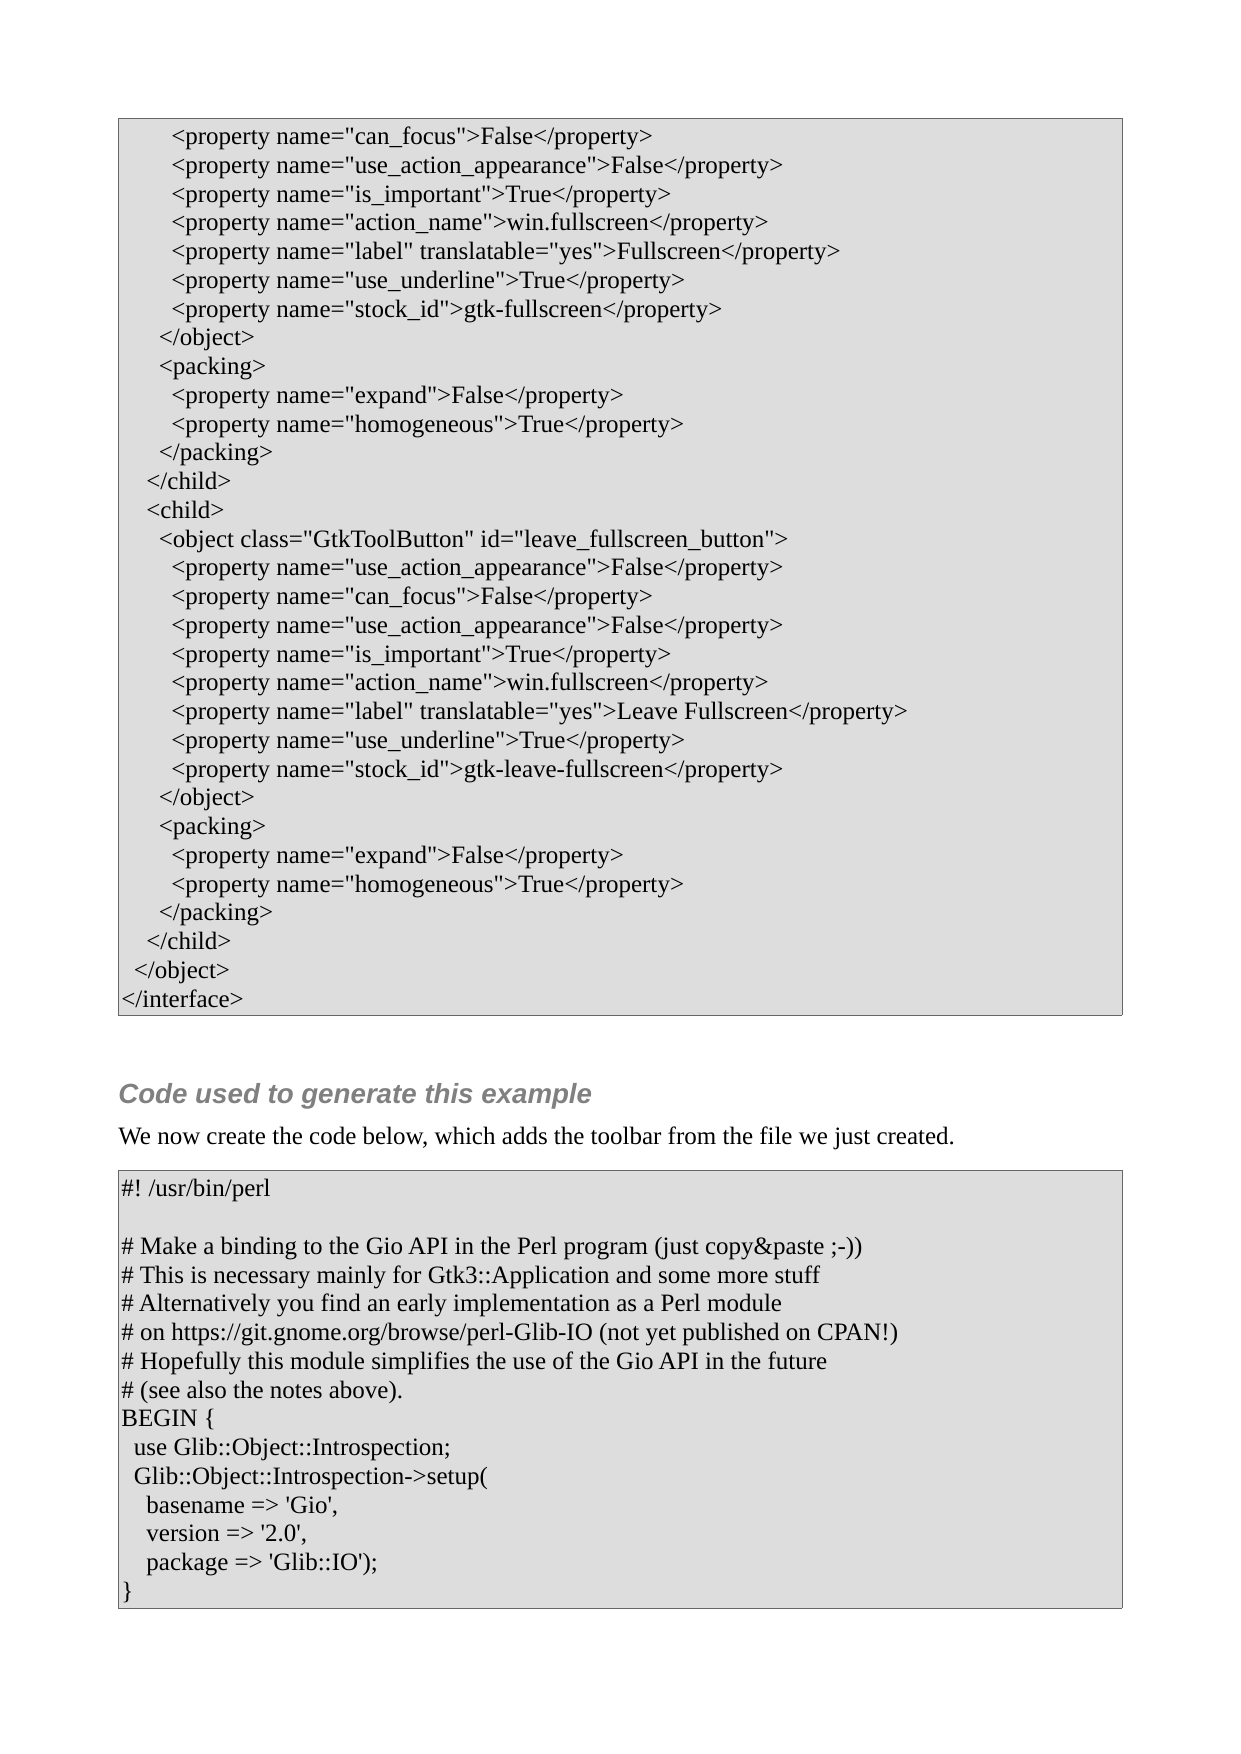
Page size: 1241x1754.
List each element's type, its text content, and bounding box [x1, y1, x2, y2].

text basename => 'Gio', [119, 1487, 1122, 1515]
text # This is necessary mainly for Gtk3::Application and some more stuff [119, 1257, 1122, 1285]
text # (see also the notes above). [119, 1372, 1122, 1400]
text <property name="expand">False</property> [119, 377, 1122, 406]
text <packing> [119, 808, 1122, 837]
text <object class="GtkToolButton" id="leave_fullscreen_button"> [119, 521, 1122, 549]
text <property name="use_action_appearance">False</property> [119, 147, 1122, 176]
text <child> [119, 492, 1122, 521]
text <property name="stock_id">gtk-fullscreen</property> [119, 291, 1122, 319]
text <property name="expand">False</property> [119, 837, 1122, 866]
text <property name="is_important">True</property> [119, 176, 1122, 204]
text <property name="can_focus">False</property> [119, 119, 1122, 147]
text We now create the code below, which adds the toolbar from the file we just created. [118, 1121, 1122, 1150]
text </packing> [119, 434, 1122, 463]
text </child> [119, 463, 1122, 492]
text <property name="use_action_appearance">False</property> [119, 549, 1122, 578]
text # Make a binding to the Gio API in the Perl program (just copy&paste ;-)) [119, 1228, 1122, 1257]
text <property name="action_name">win.fullscreen</property> [119, 204, 1122, 233]
text # on https://git.gnome.org/browse/perl-Glib-IO (not yet published on CPAN!) [119, 1314, 1122, 1343]
text package => 'Glib::IO'); [119, 1544, 1122, 1573]
text </child> [119, 923, 1122, 952]
text <property name="can_focus">False</property> [119, 578, 1122, 607]
text BEGIN { [119, 1400, 1122, 1429]
text #! /usr/bin/perl [119, 1171, 1122, 1199]
text </interface> [119, 981, 1122, 1015]
text <property name="label" translatable="yes">Fullscreen</property> [119, 233, 1122, 262]
text </object> [119, 319, 1122, 348]
text <property name="homogeneous">True</property> [119, 406, 1122, 434]
text # Alternatively you find an early implementation as a Perl module [119, 1285, 1122, 1314]
text } [119, 1573, 1122, 1608]
text <property name="is_important">True</property> [119, 636, 1122, 664]
text <property name="homogeneous">True</property> [119, 866, 1122, 894]
text <packing> [119, 348, 1122, 377]
text <property name="use_underline">True</property> [119, 722, 1122, 751]
text </object> [119, 779, 1122, 808]
text version => '2.0', [119, 1515, 1122, 1544]
subtitle Code used to generate this example [118, 1077, 1122, 1109]
text <property name="stock_id">gtk-leave-fullscreen</property> [119, 751, 1122, 779]
text </object> [119, 952, 1122, 981]
text <property name="use_underline">True</property> [119, 262, 1122, 291]
text use Glib::Object::Introspection; [119, 1429, 1122, 1458]
text # Hopefully this module simplifies the use of the Gio API in the future [119, 1343, 1122, 1372]
text Glib::Object::Introspection->setup( [119, 1458, 1122, 1487]
text <property name="use_action_appearance">False</property> [119, 607, 1122, 636]
text </packing> [119, 894, 1122, 923]
text <property name="action_name">win.fullscreen</property> [119, 664, 1122, 693]
text <property name="label" translatable="yes">Leave Fullscreen</property> [119, 693, 1122, 722]
